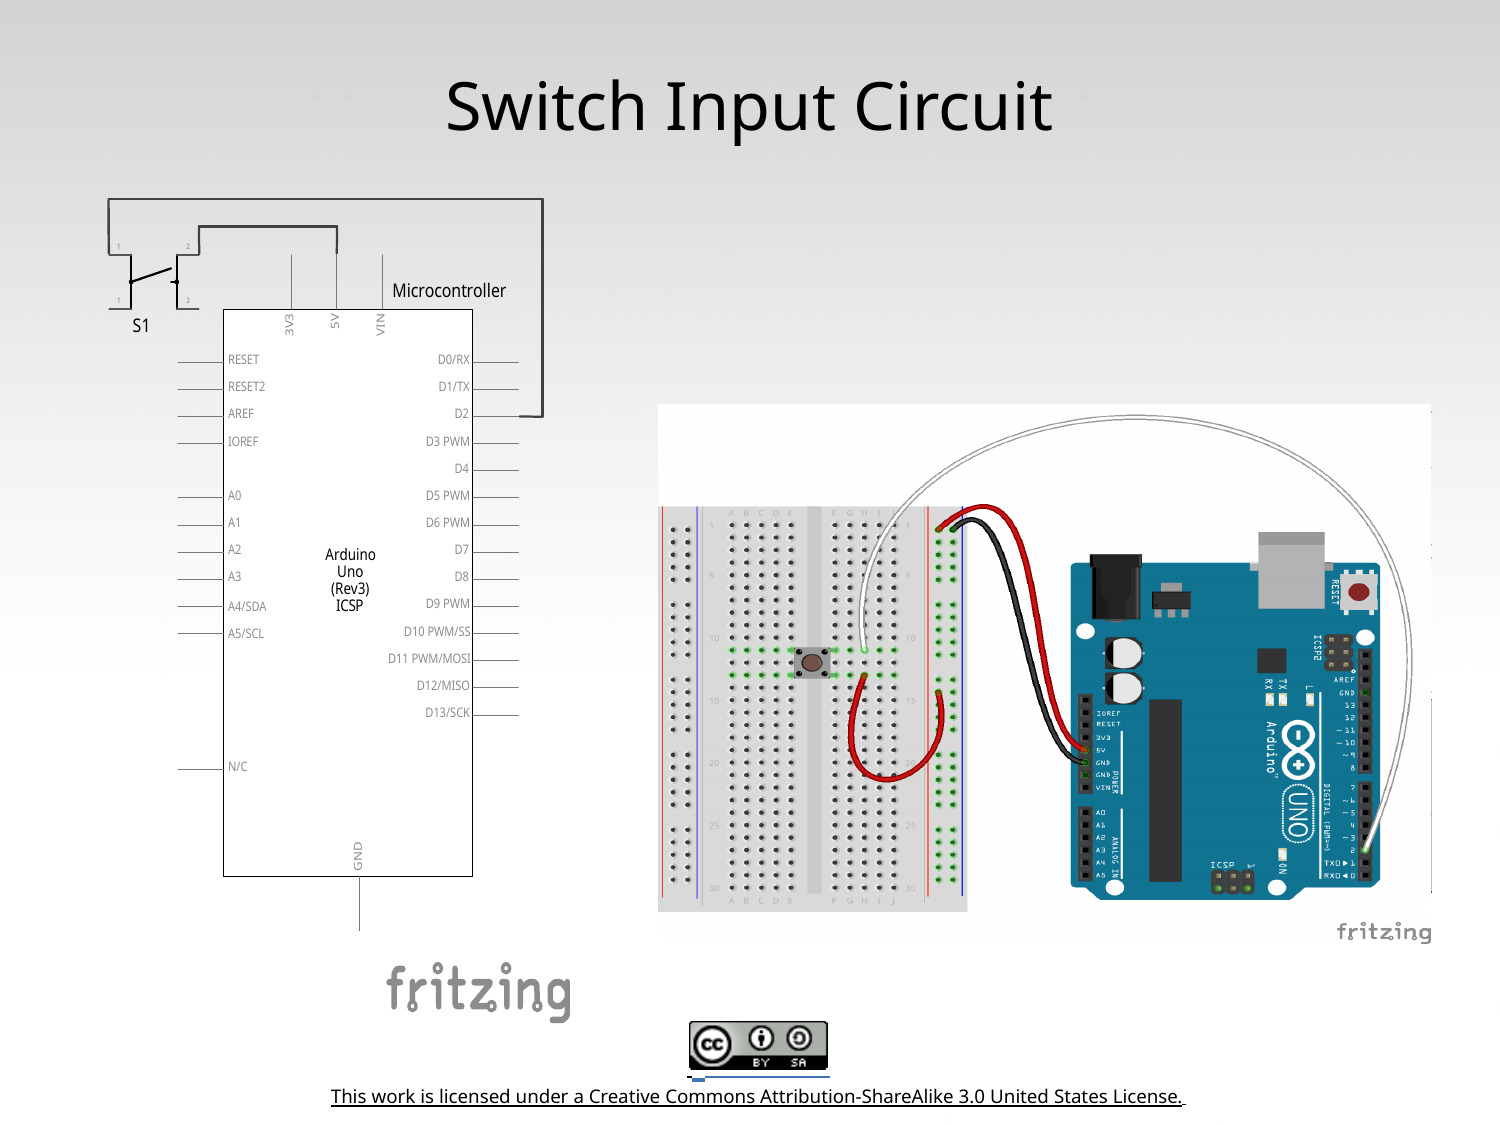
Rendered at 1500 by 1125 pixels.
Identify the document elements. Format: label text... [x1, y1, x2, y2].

title Switch Input Circuit [112, 50, 1388, 238]
picture [0, 0, 1500, 1125]
